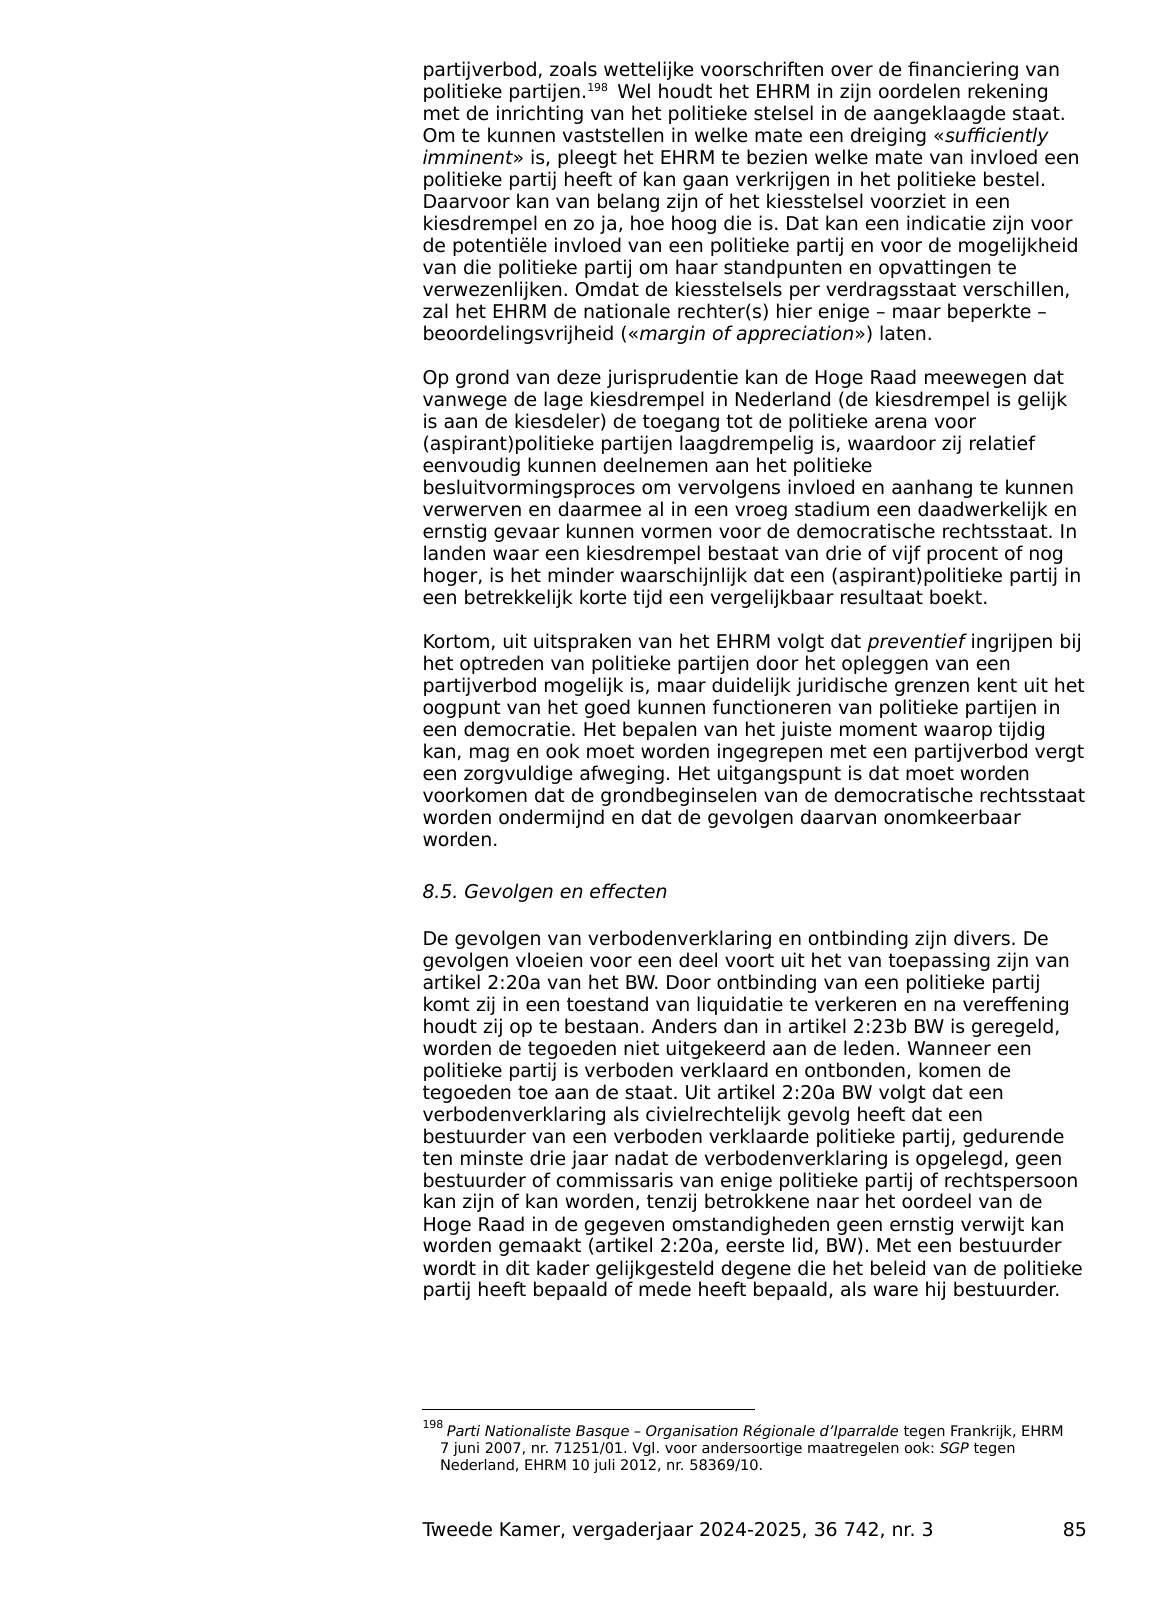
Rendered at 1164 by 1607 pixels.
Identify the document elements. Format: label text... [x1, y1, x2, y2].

text Parti Nationaliste Basque – Organisation Régionale d’Iparralde tegen Frankrijk, EHRM 7 juni 2007, nr. 71251/01. Vgl. voor andersoortige maatregelen ook: SGP tegen Nederland, EHRM 10 juli 2012, nr. 58369/10. [422, 1418, 1087, 1474]
text partijverbod, zoals wettelijke voorschriften over de financiering van politieke partijen. Wel houdt het EHRM in zijn oordelen rekening met de inrichting van het politieke stelsel in de aangeklaagde staat. Om te kunnen vaststellen in welke mate een dreiging «sufficiently imminent» is, pleegt het EHRM te bezien welke mate van invloed een politieke partij heeft of kan gaan verkrijgen in het politieke bestel. Daarvoor kan van belang zijn of het kiesstelsel voorziet in een kiesdrempel en zo ja, hoe hoog die is. Dat kan een indicatie zijn voor de potentiële invloed van een politieke partij en voor de mogelijkheid van die politieke partij om haar standpunten en opvattingen te verwezenlijken. Omdat de kiesstelsels per verdragsstaat verschillen, zal het EHRM de nationale rechter(s) hier enige – maar beperkte – beoordelingsvrijheid («margin of appreciation») laten. [422, 59, 1087, 345]
subtitle 8.5. Gevolgen en effecten [422, 881, 1087, 903]
text Op grond van deze jurisprudentie kan de Hoge Raad meewegen dat vanwege de lage kiesdrempel in Nederland (de kiesdrempel is gelijk is aan de kiesdeler) de toegang tot de politieke arena voor (aspirant)politieke partijen laagdrempelig is, waardoor zij relatief eenvoudig kunnen deelnemen aan het politieke besluitvormingsproces om vervolgens invloed en aanhang te kunnen verwerven en daarmee al in een vroeg stadium een daadwerkelijk en ernstig gevaar kunnen vormen voor de democratische rechtsstaat. In landen waar een kiesdrempel bestaat van drie of vijf procent of nog hoger, is het minder waarschijnlijk dat een (aspirant)politieke partij in een betrekkelijk korte tijd een vergelijkbaar resultaat boekt. [422, 367, 1087, 609]
text De gevolgen van verbodenverklaring en ontbinding zijn divers. De gevolgen vloeien voor een deel voort uit het van toepassing zijn van artikel 2:20a van het BW. Door ontbinding van een politieke partij komt zij in een toestand van liquidatie te verkeren en na vereffening houdt zij op te bestaan. Anders dan in artikel 2:23b BW is geregeld, worden de tegoeden niet uitgekeerd aan de leden. Wanneer een politieke partij is verboden verklaard en ontbonden, komen de tegoeden toe aan de staat. Uit artikel 2:20a BW volgt dat een verbodenverklaring als civielrechtelijk gevolg heeft dat een bestuurder van een verboden verklaarde politieke partij, gedurende ten minste drie jaar nadat de verbodenverklaring is opgelegd, geen bestuurder of commissaris van enige politieke partij of rechtspersoon kan zijn of kan worden, tenzij betrokkene naar het oordeel van de Hoge Raad in de gegeven omstandigheden geen ernstig verwijt kan worden gemaakt (artikel 2:20a, eerste lid, BW). Met een bestuurder wordt in dit kader gelijkgesteld degene die het beleid van de politieke partij heeft bepaald of mede heeft bepaald, als ware hij bestuurder. [422, 928, 1087, 1301]
text Kortom, uit uitspraken van het EHRM volgt dat preventief ingrijpen bij het optreden van politieke partijen door het opleggen van een partijverbod mogelijk is, maar duidelijk juridische grenzen kent uit het oogpunt van het goed kunnen functioneren van politieke partijen in een democratie. Het bepalen van het juiste moment waarop tijdig kan, mag en ook moet worden ingegrepen met een partijverbod vergt een zorgvuldige afweging. Het uitgangspunt is dat moet worden voorkomen dat de grondbeginselen van de democratische rechtsstaat worden ondermijnd en dat de gevolgen daarvan onomkeerbaar worden. [422, 631, 1087, 851]
